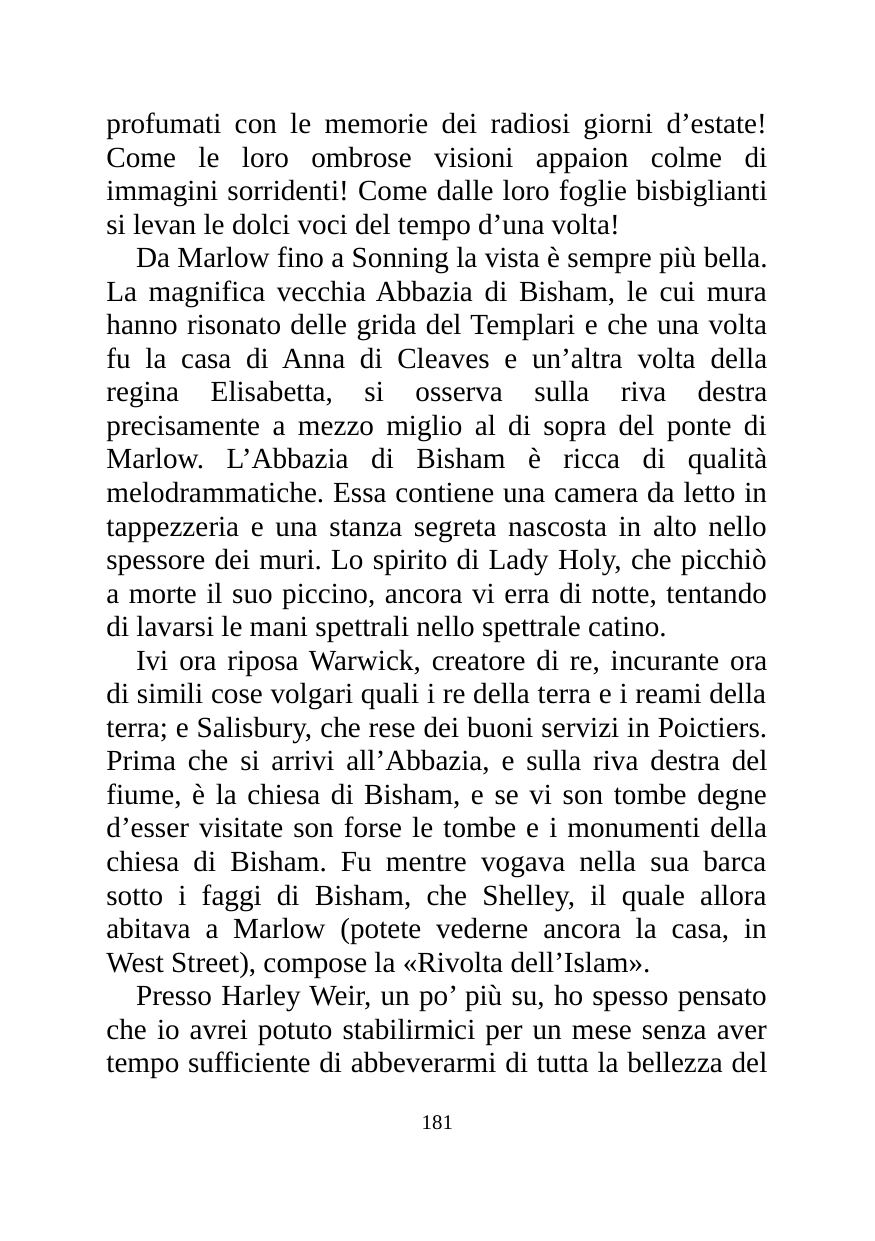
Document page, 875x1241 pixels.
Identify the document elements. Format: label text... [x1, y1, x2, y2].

text profumati con le memorie dei radiosi giorni d’estate! Come le loro ombrose visioni appaion colme di immagini sorridenti! Come dalle loro foglie bisbiglianti si levan le dolci voci del tempo d’una volta! [106, 106, 768, 240]
text Ivi ora riposa Warwick, creatore di re, incurante ora di simili cose volgari quali i re della terra e i reami della terra; e Salisbury, che rese dei buoni servizi in Poictiers. Prima che si arrivi all’Abbazia, e sulla riva destra del fiume, è la chiesa di Bisham, e se vi son tombe degne d’esser visitate son forse le tombe e i monumenti della chiesa di Bisham. Fu mentre vogava nella sua barca sotto i faggi di Bisham, che Shelley, il quale allora abitava a Marlow (potete vederne ancora la casa, in West Street), compose la «Rivolta dell’Islam». [106, 643, 768, 978]
text Presso Harley Weir, un po’ più su, ho spesso pensato che io avrei potuto stabilirmici per un mese senza aver tempo sufficiente di abbeverarmi di tutta la bellezza del [106, 978, 768, 1079]
text Da Marlow fino a Sonning la vista è sempre più bella. La magnifica vecchia Abbazia di Bisham, le cui mura hanno risonato delle grida del Templari e che una volta fu la casa di Anna di Cleaves e un’altra volta della regina Elisabetta, si osserva sulla riva destra precisamente a mezzo miglio al di sopra del ponte di Marlow. L’Abbazia di Bisham è ricca di qualità melodrammatiche. Essa contiene una camera da letto in tappezzeria e una stanza segreta nascosta in alto nello spessore dei muri. Lo spirito di Lady Holy, che picchiò a morte il suo piccino, ancora vi erra di notte, tentando di lavarsi le mani spettrali nello spettrale catino. [106, 240, 768, 643]
